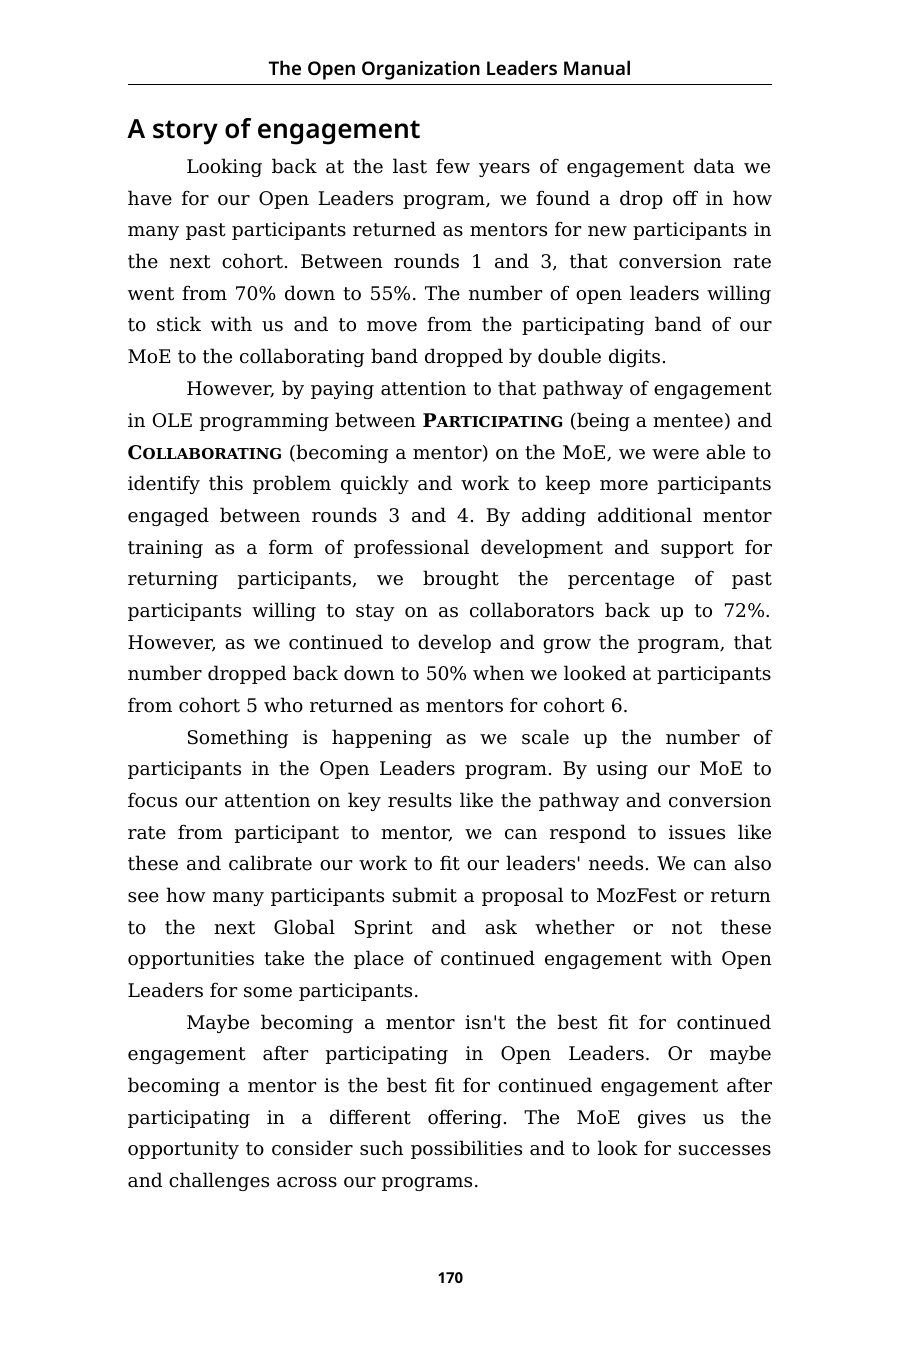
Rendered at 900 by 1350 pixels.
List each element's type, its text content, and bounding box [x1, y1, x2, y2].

text However, by paying attention to that pathway of engagement in OLE programming between Participating (being a mentee) and Collaborating (becoming a mentor) on the MoE, we were able to identify this problem quickly and work to keep more participants engaged between rounds 3 and 4. By adding additional mentor training as a form of professional development and support for returning participants, we brought the percentage of past participants willing to stay on as collaborators back up to 72%. However, as we continued to develop and grow the program, that number dropped back down to 50% when we looked at participants from cohort 5 who returned as mentors for cohort 6. [127, 378, 772, 717]
subtitle A story of engagement [127, 114, 772, 144]
text Maybe becoming a mentor isn't the best fit for continued engagement after participating in Open Leaders. Or maybe becoming a mentor is the best fit for continued engagement after participating in a different offering. The MoE gives us the opportunity to consider such possibilities and to look for successes and challenges across our programs. [127, 1012, 772, 1192]
text Something is happening as we scale up the number of participants in the Open Leaders program. By using our MoE to focus our attention on key results like the pathway and conversion rate from participant to mentor, we can respond to issues like these and calibrate our work to fit our leaders' needs. We can also see how many participants submit a proposal to MozFest or return to the next Global Sprint and ask whether or not these opportunities take the place of continued engagement with Open Leaders for some participants. [127, 727, 772, 1002]
text Looking back at the last few years of engagement data we have for our Open Leaders program, we found a drop off in how many past participants returned as mentors for new participants in the next cohort. Between rounds 1 and 3, that conversion rate went from 70% down to 55%. The number of open leaders willing to stick with us and to move from the participating band of our MoE to the collaborating band dropped by double digits. [127, 156, 772, 368]
